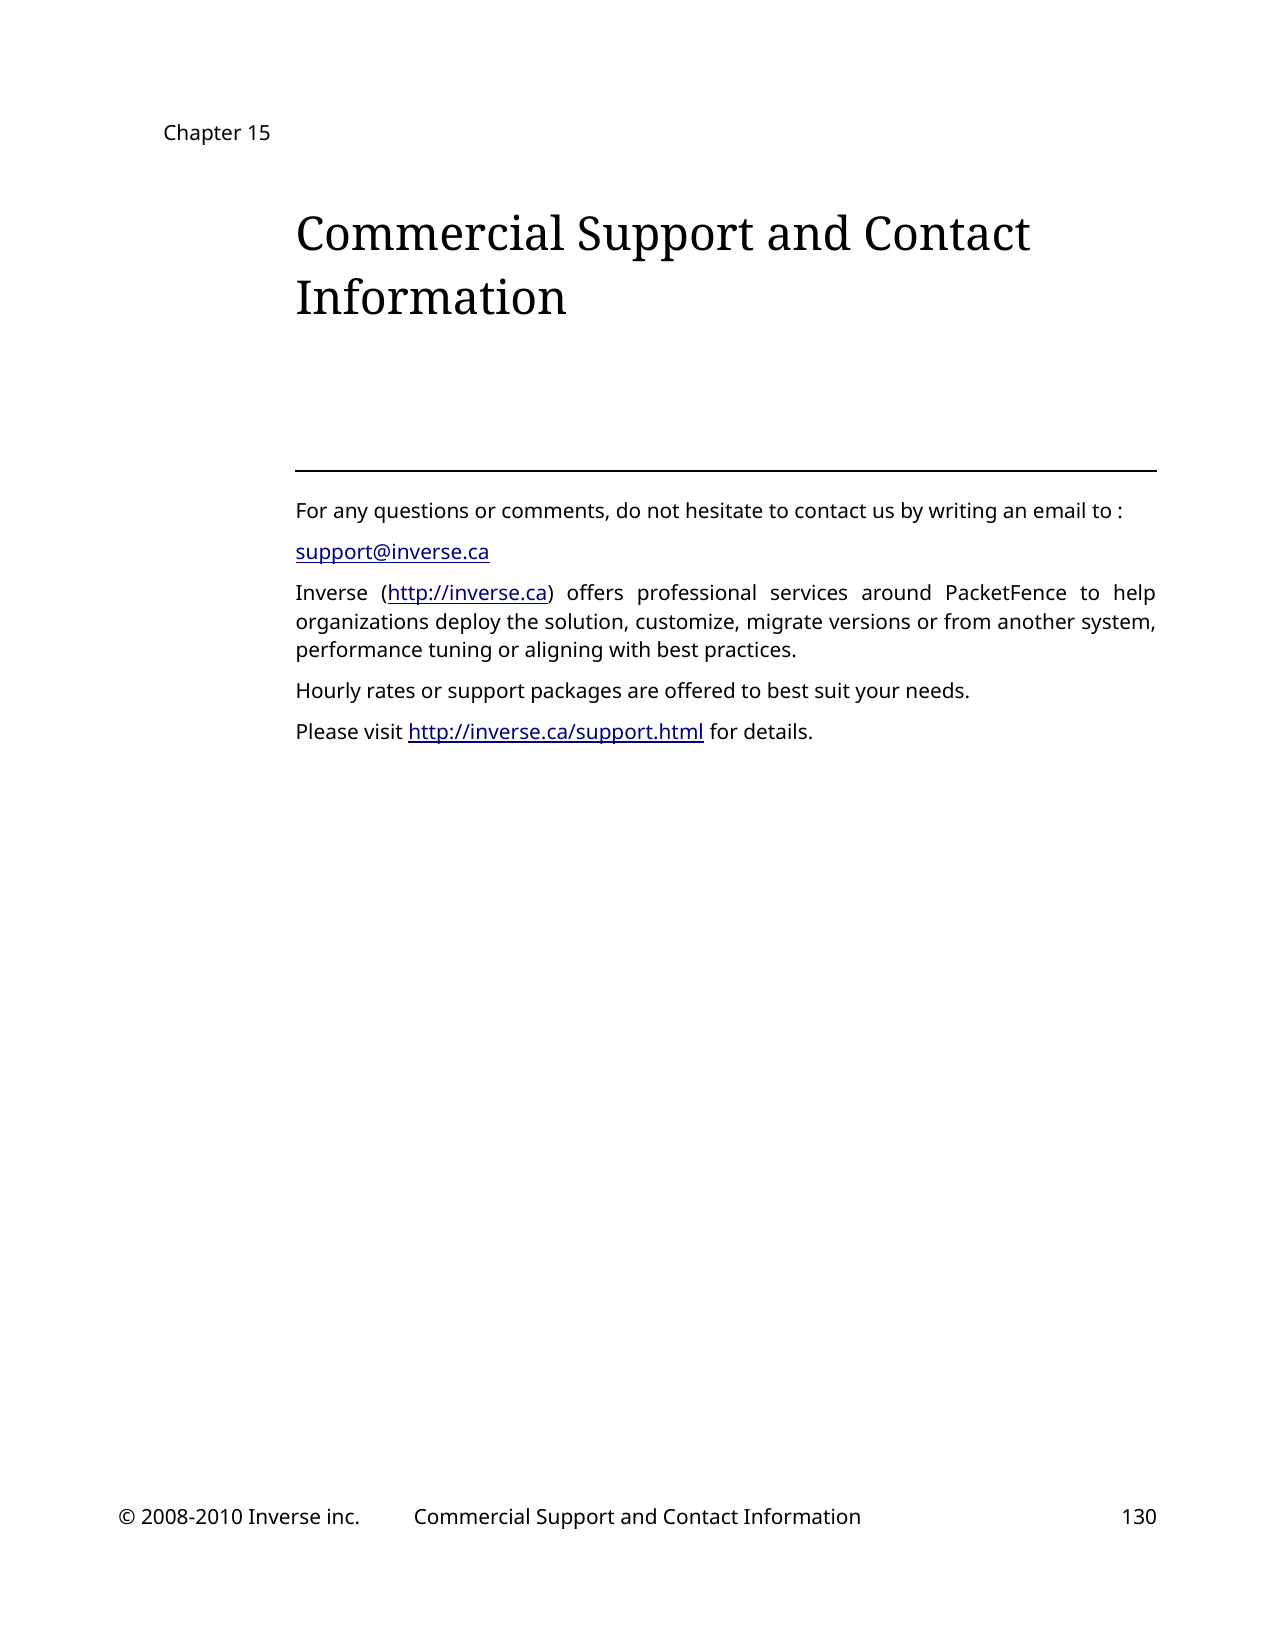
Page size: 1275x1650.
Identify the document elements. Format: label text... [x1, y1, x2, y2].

text support@inverse.ca [295, 537, 1157, 566]
text Please visit http://inverse.ca/support.html for details. [295, 717, 1157, 746]
subtitle Commercial Support and Contact Information [295, 201, 1157, 470]
text For any questions or comments, do not hesitate to contact us by writing an email to : [295, 497, 1157, 525]
text Inverse (http://inverse.ca) offers professional services around PacketFence to help organizations deploy the solution, customize, migrate versions or from another system, performance tuning or aligning with best practices. [295, 578, 1157, 664]
text Hourly rates or support packages are offered to best suit your needs. [295, 676, 1157, 705]
